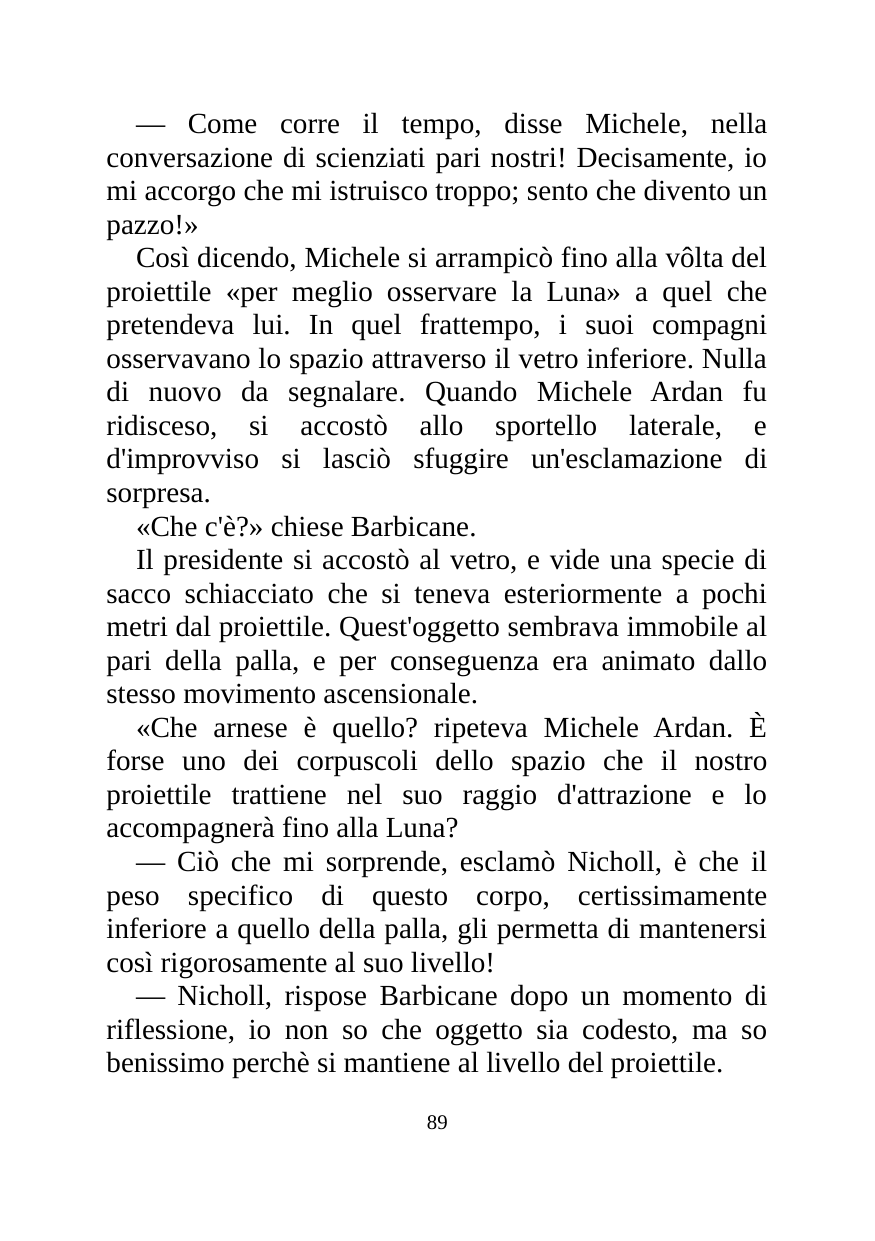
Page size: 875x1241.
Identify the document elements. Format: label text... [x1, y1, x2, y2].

text — Come corre il tempo, disse Michele, nella conversazione di scienziati pari nostri! Decisamente, io mi accorgo che mi istruisco troppo; sento che divento un pazzo!» [106, 106, 768, 240]
text Il presidente si accostò al vetro, e vide una specie di sacco schiacciato che si teneva esteriormente a pochi metri dal proiettile. Quest'oggetto sembrava immobile al pari della palla, e per conseguenza era animato dallo stesso movimento ascensionale. [106, 542, 768, 710]
text «Che c'è?» chiese Barbicane. [106, 509, 768, 542]
text Così dicendo, Michele si arrampicò fino alla vôlta del proiettile «per meglio osservare la Luna» a quel che pretendeva lui. In quel frattempo, i suoi compagni osservavano lo spazio attraverso il vetro inferiore. Nulla di nuovo da segnalare. Quando Michele Ardan fu ridisceso, si accostò allo sportello laterale, e d'improvviso si lasciò sfuggire un'esclamazione di sorpresa. [106, 240, 768, 509]
text — Ciò che mi sorprende, esclamò Nicholl, è che il peso specifico di questo corpo, certissimamente inferiore a quello della palla, gli permetta di mantenersi così rigorosamente al suo livello! [106, 844, 768, 978]
text «Che arnese è quello? ripeteva Michele Ardan. È forse uno dei corpuscoli dello spazio che il nostro proiettile trattiene nel suo raggio d'attrazione e lo accompagnerà fino alla Luna? [106, 710, 768, 844]
text — Nicholl, rispose Barbicane dopo un momento di riflessione, io non so che oggetto sia codesto, ma so benissimo perchè si mantiene al livello del proiettile. [106, 978, 768, 1079]
